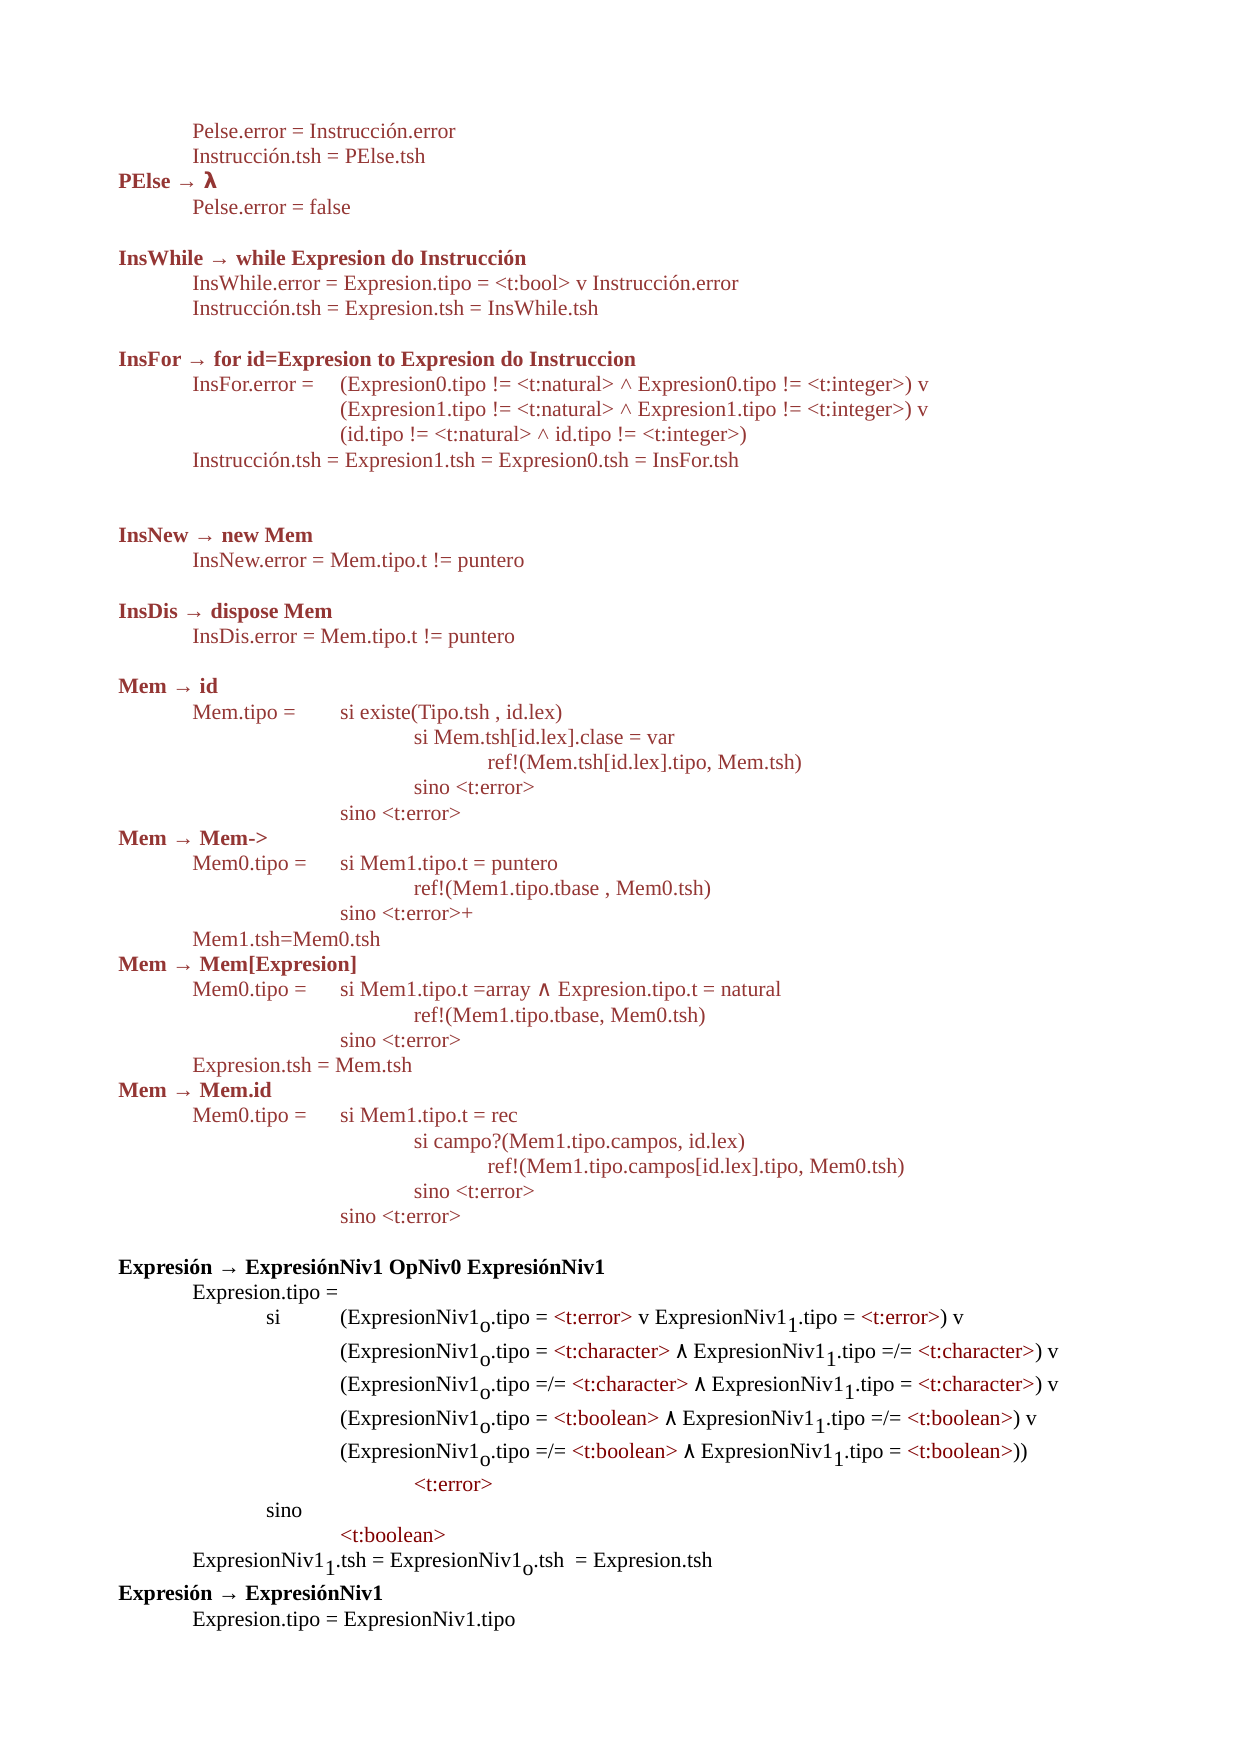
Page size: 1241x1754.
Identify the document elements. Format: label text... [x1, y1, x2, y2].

text Expresion.tipo = ExpresionNiv1.tipo [118, 1606, 1122, 1631]
text Pelse.error = Instrucción.error [118, 118, 1122, 143]
text Instrucción.tsh = Expresion1.tsh = Expresion0.tsh = InsFor.tsh [118, 447, 1122, 472]
text (ExpresionNiv1o.tipo =/= <t:character> ٨ ExpresionNiv11.tipo = <t:character>) v [118, 1371, 1122, 1404]
text Pelse.error = false [118, 194, 1122, 220]
text Mem0.tipo = si Mem1.tipo.t =array ∧ Expresion.tipo.t = natural [118, 976, 1122, 1002]
text sino <t:error> [118, 1203, 1122, 1228]
text (id.tipo != <t:natural> ˄ id.tipo != <t:integer>) [118, 421, 1122, 447]
text (ExpresionNiv1o.tipo = <t:boolean> ٨ ExpresionNiv11.tipo =/= <t:boolean>) v [118, 1404, 1122, 1438]
text InsDis → dispose Mem [118, 598, 1122, 623]
text Mem.tipo = si existe(Tipo.tsh , id.lex) [118, 699, 1122, 724]
text InsWhile → while Expresion do Instrucción [118, 245, 1122, 270]
text Mem → Mem[Expresion] [118, 951, 1122, 976]
text InsWhile.error = Expresion.tipo = <t:bool> v Instrucción.error [118, 270, 1122, 295]
text Instrucción.tsh = PElse.tsh [118, 143, 1122, 168]
text Mem0.tipo = si Mem1.tipo.t = puntero [118, 850, 1122, 875]
text Mem → Mem-> [118, 825, 1122, 850]
text InsDis.error = Mem.tipo.t != puntero [118, 623, 1122, 648]
text ref!(Mem1.tipo.campos[id.lex].tipo, Mem0.tsh) [118, 1153, 1122, 1178]
text Expresión → ExpresiónNiv1 OpNiv0 ExpresiónNiv1 [118, 1254, 1122, 1279]
text Mem0.tipo = si Mem1.tipo.t = rec [118, 1102, 1122, 1128]
text sino <t:error> [118, 1178, 1122, 1203]
text Mem → id [118, 673, 1122, 699]
text ExpresionNiv11.tsh = ExpresionNiv1o.tsh = Expresion.tsh [118, 1547, 1122, 1580]
text sino <t:error>+ [118, 900, 1122, 926]
text si Mem.tsh[id.lex].clase = var [118, 724, 1122, 749]
text InsFor.error = (Expresion0.tipo != <t:natural> ˄ Expresion0.tipo != <t:integer>) v [118, 371, 1122, 396]
text sino <t:error> [118, 1027, 1122, 1052]
text InsNew → new Mem [118, 522, 1122, 547]
text Expresión → ExpresiónNiv1 [118, 1580, 1122, 1606]
text Mem → Mem.id [118, 1077, 1122, 1102]
text (Expresion1.tipo != <t:natural> ˄ Expresion1.tipo != <t:integer>) v [118, 396, 1122, 421]
text sino [118, 1497, 1122, 1522]
text (ExpresionNiv1o.tipo =/= <t:boolean> ٨ ExpresionNiv11.tipo = <t:boolean>)) [118, 1438, 1122, 1471]
text Mem1.tsh=Mem0.tsh [118, 926, 1122, 951]
text sino <t:error> [118, 774, 1122, 799]
text <t:boolean> [118, 1522, 1122, 1547]
text si campo?(Mem1.tipo.campos, id.lex) [118, 1128, 1122, 1153]
text ref!(Mem.tsh[id.lex].tipo, Mem.tsh) [118, 749, 1122, 774]
text si (ExpresionNiv1o.tipo = <t:error> v ExpresionNiv11.tipo = <t:error>) v (ExpresionNiv1o.tipo = <t:character> ٨ ExpresionNiv11.tipo =/= <t:character>) v [118, 1304, 1122, 1371]
text sino <t:error> [118, 799, 1122, 825]
text InsNew.error = Mem.tipo.t != puntero [118, 547, 1122, 573]
text InsFor → for id=Expresion to Expresion do Instruccion [118, 346, 1122, 371]
text ref!(Mem1.tipo.tbase , Mem0.tsh) [118, 875, 1122, 900]
text ref!(Mem1.tipo.tbase, Mem0.tsh) [118, 1002, 1122, 1027]
text Expresion.tsh = Mem.tsh [118, 1052, 1122, 1077]
text Expresion.tipo = [118, 1279, 1122, 1304]
text Instrucción.tsh = Expresion.tsh = InsWhile.tsh [118, 295, 1122, 321]
text PElse → λ [118, 168, 1122, 194]
text <t:error> [118, 1471, 1122, 1497]
